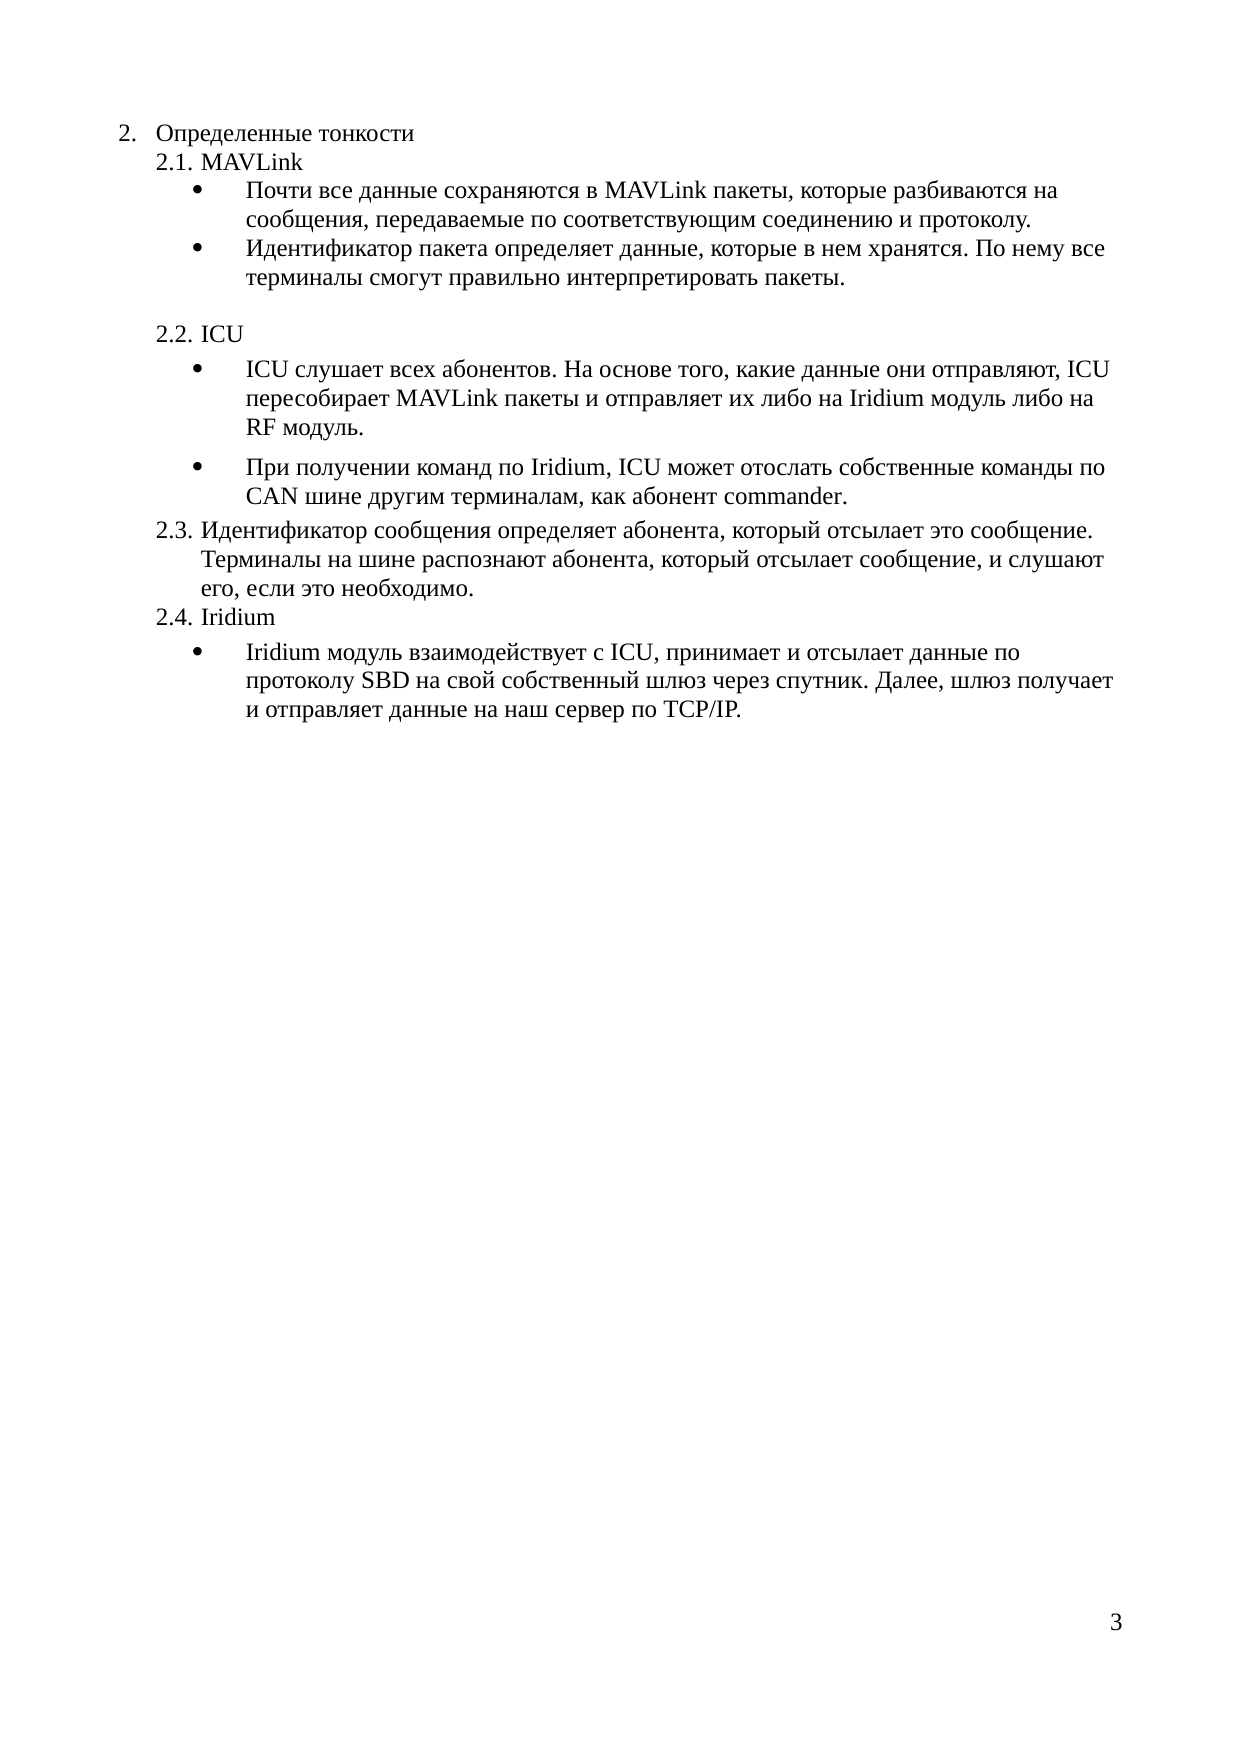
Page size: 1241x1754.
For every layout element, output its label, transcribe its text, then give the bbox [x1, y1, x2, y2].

list Определенные тонкости [118, 118, 1122, 147]
list Почти все данные сохраняются в MAVLink пакеты, которые разбиваются на сообщения, передаваемые по соответствующим соединению и протоколу. [193, 176, 1122, 233]
list Iridium [156, 602, 1122, 631]
list При получении команд по Iridium, ICU может отослать собственные команды по CAN шине другим терминалам, как абонент commander. [193, 452, 1122, 510]
list Идентификатор сообщения определяет абонента, который отсылает это сообщение. Терминалы на шине распознают абонента, который отсылает сообщение, и слушают его, если это необходимо. [156, 516, 1122, 602]
list Iridium модуль взаимодействует с ICU, принимает и отсылает данные по протоколу SBD на свой собственный шлюз через спутник. Далее, шлюз получает и отправляет данные на наш сервер по TCP/IP. [193, 637, 1122, 723]
list Идентификатор пакета определяет данные, которые в нем хранятся. По нему все терминалы смогут правильно интерпретировать пакеты. [193, 233, 1122, 291]
list ICU слушает всех абонентов. На основе того, какие данные они отправляют, ICU пересобирает MAVLink пакеты и отправляет их либо на Iridium модуль либо на RF модуль. [193, 354, 1122, 440]
list ICU [156, 319, 1122, 348]
list MAVLink [156, 147, 1122, 176]
